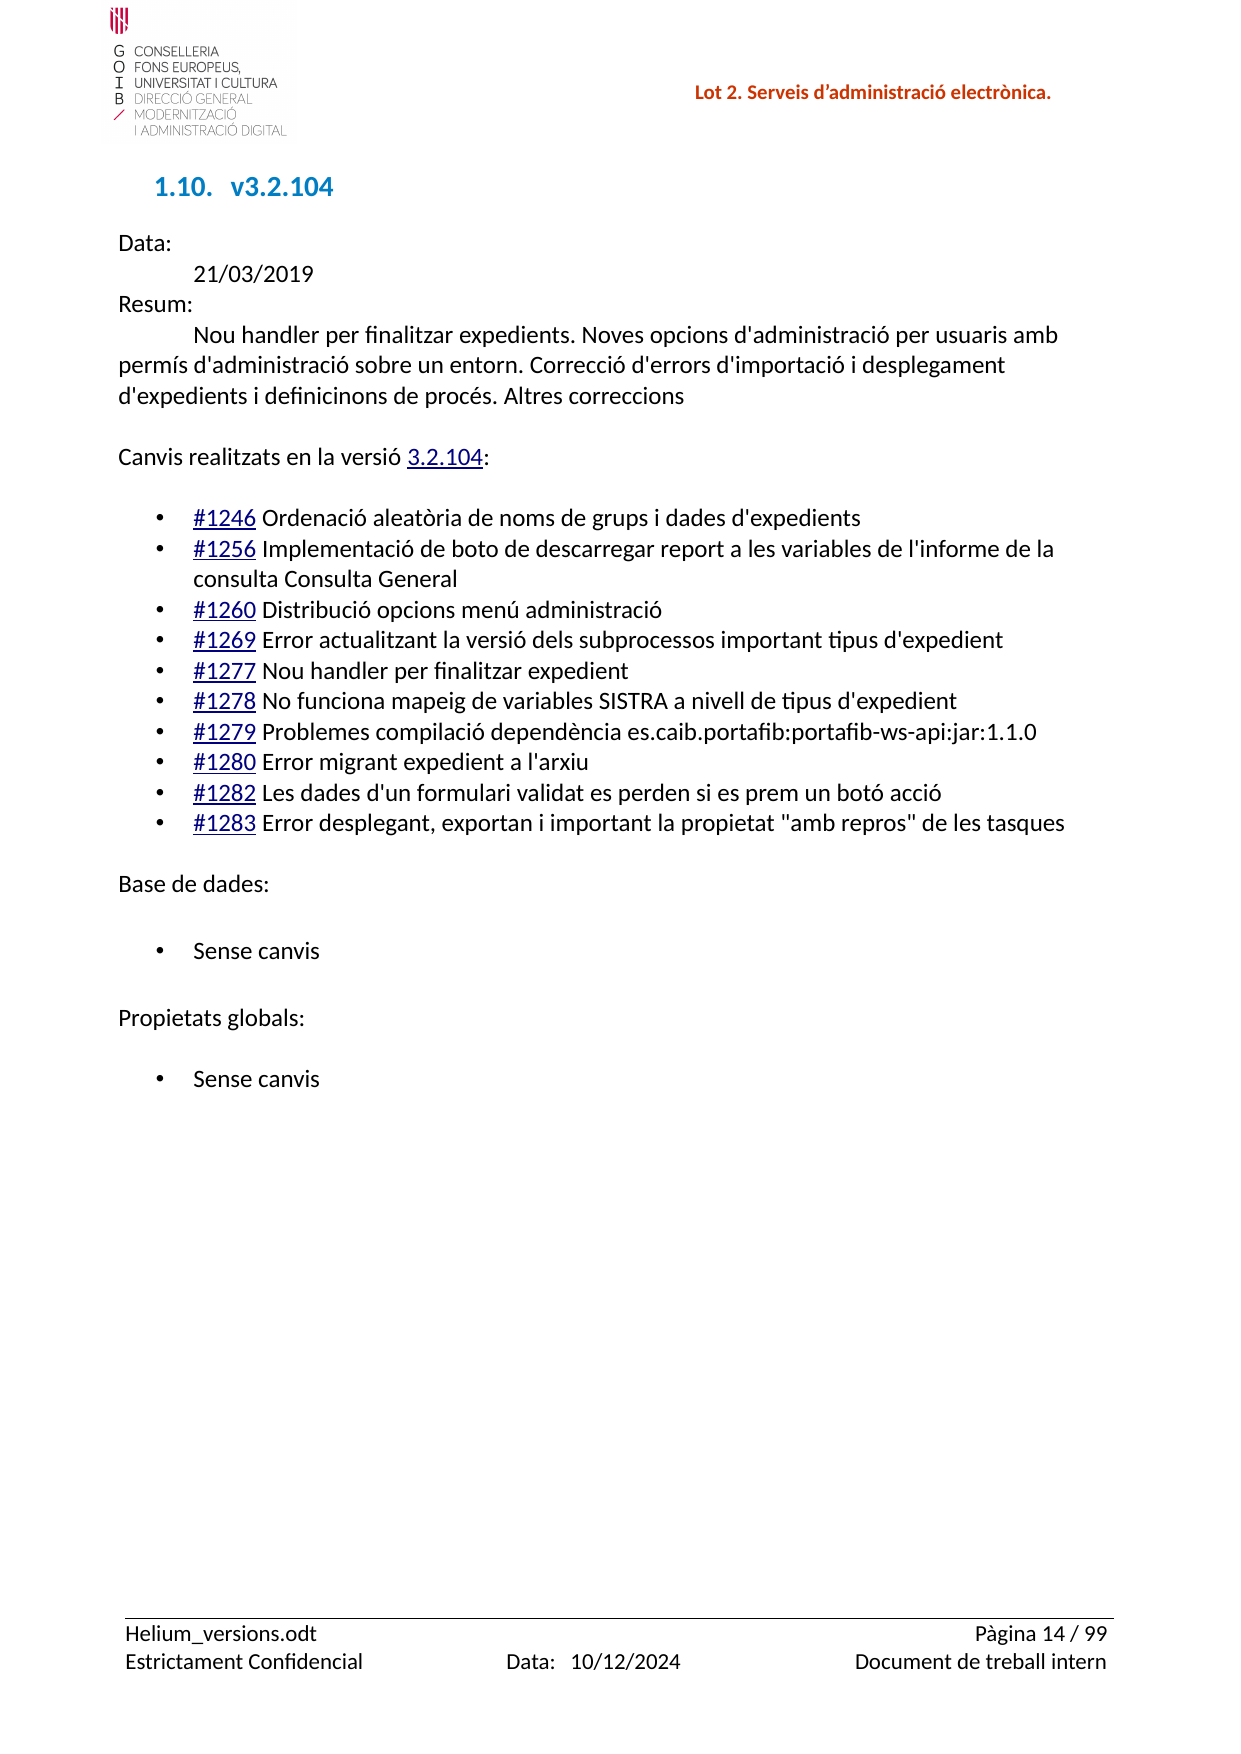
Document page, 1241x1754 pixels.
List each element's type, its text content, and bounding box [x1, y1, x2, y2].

text Canvis realitzats en la versió 3.2.104: [118, 441, 1122, 472]
list #1278 No funciona mapeig de variables SISTRA a nivell de tipus d'expedient [156, 685, 1122, 716]
list Sense canvis [156, 936, 1122, 966]
list #1256 Implementació de boto de descarregar report a les variables de l'informe de la consulta Consulta General [156, 533, 1122, 594]
list #1279 Problemes compilació dependència es.caib.portafib:portafib-ws-api:jar:1.1.0 [156, 716, 1122, 746]
text Data: [118, 228, 1122, 258]
list #1246 Ordenació aleatòria de noms de grups i dades d'expedients [156, 502, 1122, 533]
text 21/03/2019 [118, 258, 1122, 289]
list Sense canvis [156, 1063, 1122, 1094]
text Nou handler per finalitzar expedients. Noves opcions d'administració per usuaris amb permís d'administració sobre un entorn. Correcció d'errors d'importació i desplegament d'expedients i definicinons de procés. Altres correccions [118, 319, 1122, 411]
text Resum: [118, 289, 1122, 319]
list #1260 Distribució opcions menú administració [156, 594, 1122, 624]
list #1269 Error actualitzant la versió dels subprocessos important tipus d'expedient [156, 624, 1122, 655]
picture [100, 0, 297, 144]
list #1283 Error desplegant, exportan i important la propietat "amb repros" de les tasques [156, 807, 1122, 838]
text Propietats globals: [118, 1002, 1122, 1033]
list #1282 Les dades d'un formulari validat es perden si es prem un botó acció [156, 777, 1122, 807]
subtitle v3.2.104 [153, 168, 1122, 204]
list #1277 Nou handler per finalitzar expedient [156, 655, 1122, 685]
text Base de dades: [118, 868, 1122, 899]
list #1280 Error migrant expedient a l'arxiu [156, 746, 1122, 777]
